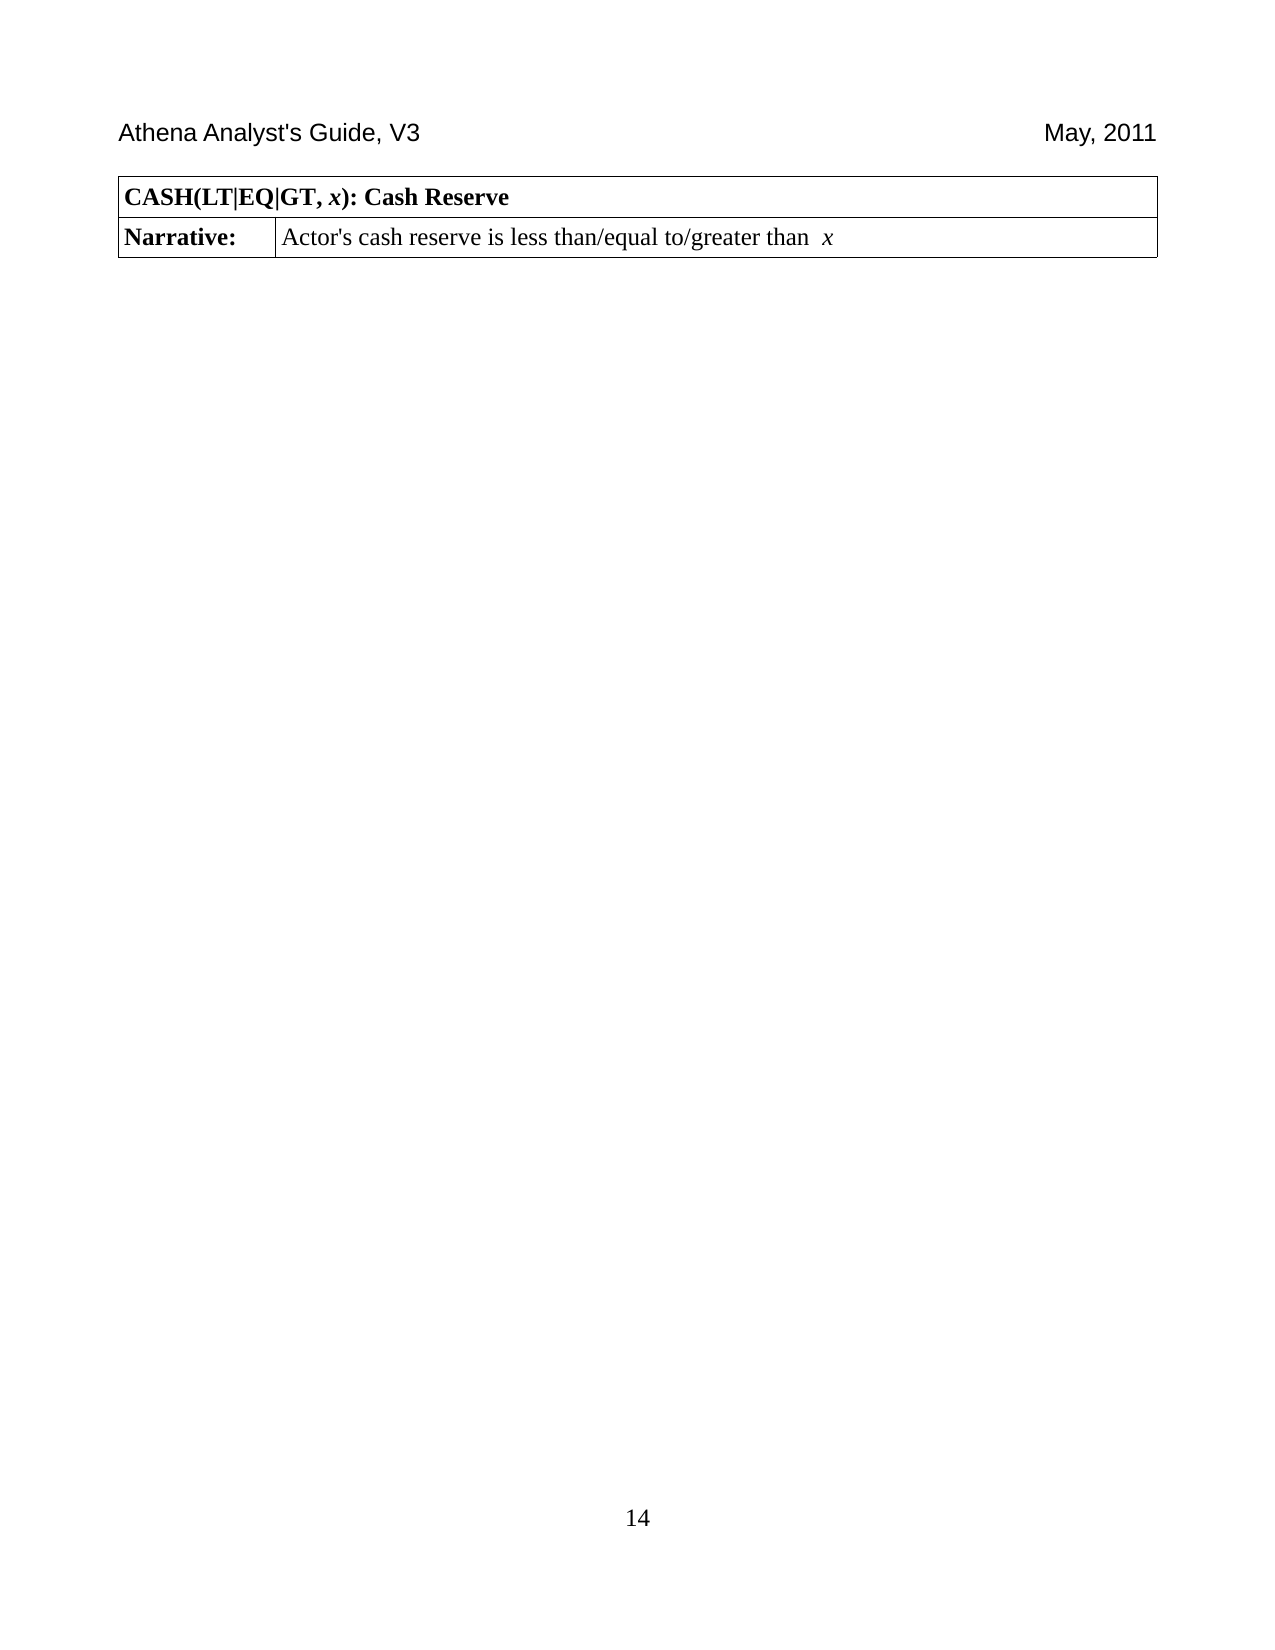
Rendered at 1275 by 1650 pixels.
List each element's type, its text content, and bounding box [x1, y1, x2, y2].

table_header CASH(LT|EQ|GT, x): Cash Reserve [119, 177, 1157, 217]
table_cell Narrative: [119, 218, 275, 257]
table_cell Actor's cash reserve is less than/equal to/greater than x [276, 218, 1157, 257]
